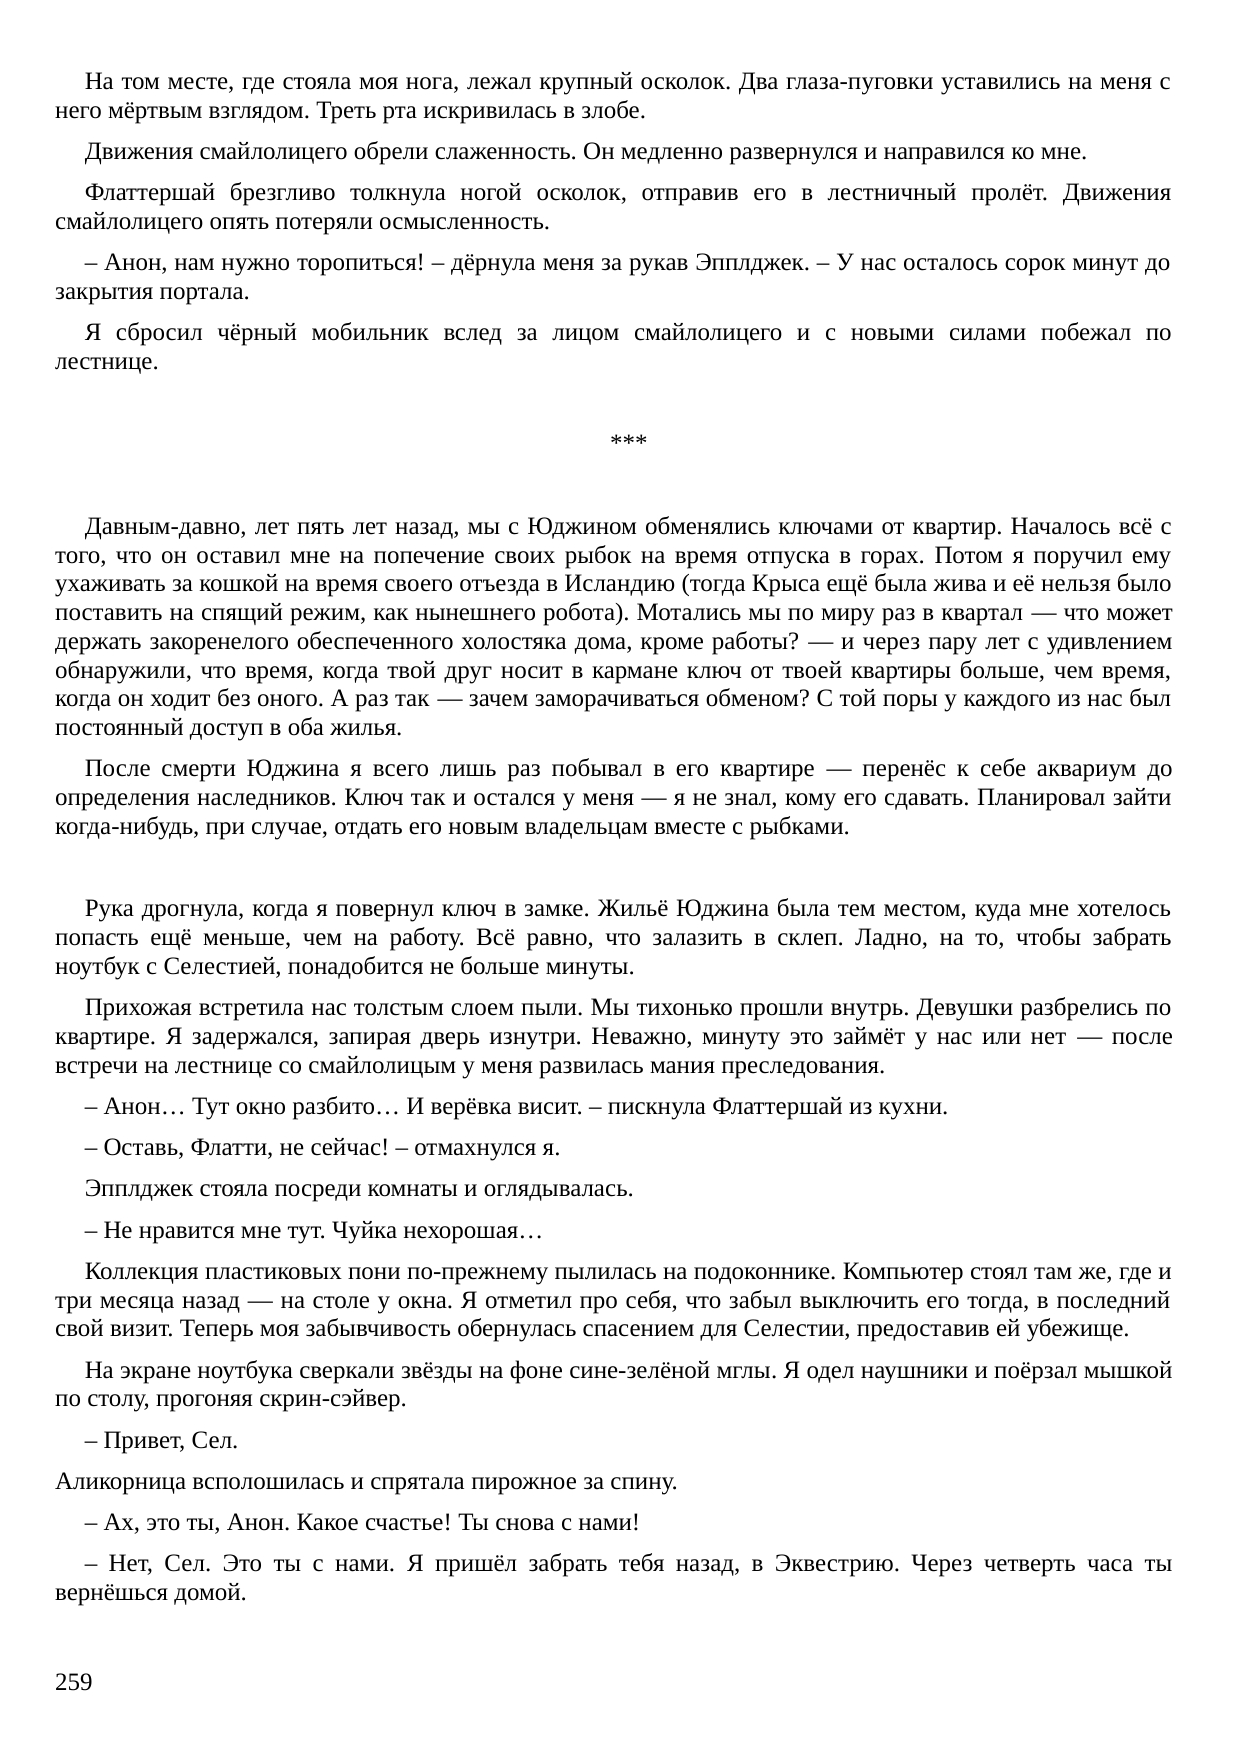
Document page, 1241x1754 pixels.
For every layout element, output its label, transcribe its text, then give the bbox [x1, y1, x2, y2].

text Коллекция пластиковых пони по-прежнему пылилась на подоконнике. Компьютер стоял там же, где и три месяца назад — на столе у окна. Я отметил про себя, что забыл выключить его тогда, в последний свой визит. Теперь моя забывчивость обернулась спасением для Селестии, предоставив ей убежище. [55, 1256, 1173, 1342]
text Эпплджек стояла посреди комнаты и оглядывалась. [55, 1173, 1173, 1202]
text После смерти Юджина я всего лишь раз побывал в его квартире — перенёс к себе аквариум до определения наследников. Ключ так и остался у меня — я не знал, кому его сдавать. Планировал зайти когда-нибудь, при случае, отдать его новым владельцам вместе с рыбками. [55, 753, 1173, 840]
text Рука дрогнула, когда я повернул ключ в замке. Жильё Юджина была тем местом, куда мне хотелось попасть ещё меньше, чем на работу. Всё равно, что залазить в склеп. Ладно, на то, чтобы забрать ноутбук с Селестией, понадобится не больше минуты. [55, 893, 1173, 980]
text На том месте, где стояла моя нога, лежал крупный осколок. Два глаза-пуговки уставились на меня с него мёртвым взглядом. Треть рта искривилась в злобе. [55, 66, 1173, 123]
text Флаттершай брезгливо толкнула ногой осколок, отправив его в лестничный пролёт. Движения смайлолицего опять потеряли осмысленность. [55, 177, 1173, 235]
text Я сбросил чёрный мобильник вслед за лицом смайлолицего и с новыми силами побежал по лестнице. [55, 317, 1173, 375]
text – Нет, Сел. Это ты с нами. Я пришёл забрать тебя назад, в Эквестрию. Через четверть часа ты вернёшься домой. [55, 1548, 1173, 1606]
text Давным-давно, лет пять лет назад, мы с Юджином обменялись ключами от квартир. Началось всё с того, что он оставил мне на попечение своих рыбок на время отпуска в горах. Потом я поручил ему ухаживать за кошкой на время своего отъезда в Исландию (тогда Крыса ещё была жива и её нельзя было поставить на спящий режим, как нынешнего робота). Мотались мы по миру раз в квартал — что может держать закоренелого обеспеченного холостяка дома, кроме работы? — и через пару лет с удивлением обнаружили, что время, когда твой друг носит в кармане ключ от твоей квартиры больше, чем время, когда он ходит без оного. А раз так — зачем заморачиваться обменом? С той поры у каждого из нас был постоянный доступ в оба жилья. [55, 511, 1173, 741]
text *** [55, 428, 1173, 457]
text – Не нравится мне тут. Чуйка нехорошая… [55, 1215, 1173, 1243]
text На экране ноутбука сверкали звёзды на фоне сине-зелёной мглы. Я одел наушники и поёрзал мышкой по столу, прогоняя скрин-сэйвер. [55, 1355, 1173, 1412]
text Прихожая встретила нас толстым слоем пыли. Мы тихонько прошли внутрь. Девушки разбрелись по квартире. Я задержался, запирая дверь изнутри. Неважно, минуту это займёт у нас или нет — после встречи на лестнице со смайлолицым у меня развилась мания преследования. [55, 992, 1173, 1078]
text – Анон, нам нужно торопиться! – дёрнула меня за рукав Эпплджек. – У нас осталось сорок минут до закрытия портала. [55, 247, 1173, 305]
text – Привет, Сел. [55, 1425, 1173, 1453]
text Аликорница всполошилась и спрятала пирожное за спину. [55, 1466, 1173, 1495]
text – Ах, это ты, Анон. Какое счастье! Ты снова с нами! [55, 1507, 1173, 1536]
text Движения смайлолицего обрели слаженность. Он медленно развернулся и направился ко мне. [55, 136, 1173, 165]
text – Оставь, Флатти, не сейчас! – отмахнулся я. [55, 1132, 1173, 1161]
text – Анон… Тут окно разбито… И верёвка висит. – пискнула Флаттершай из кухни. [55, 1091, 1173, 1120]
